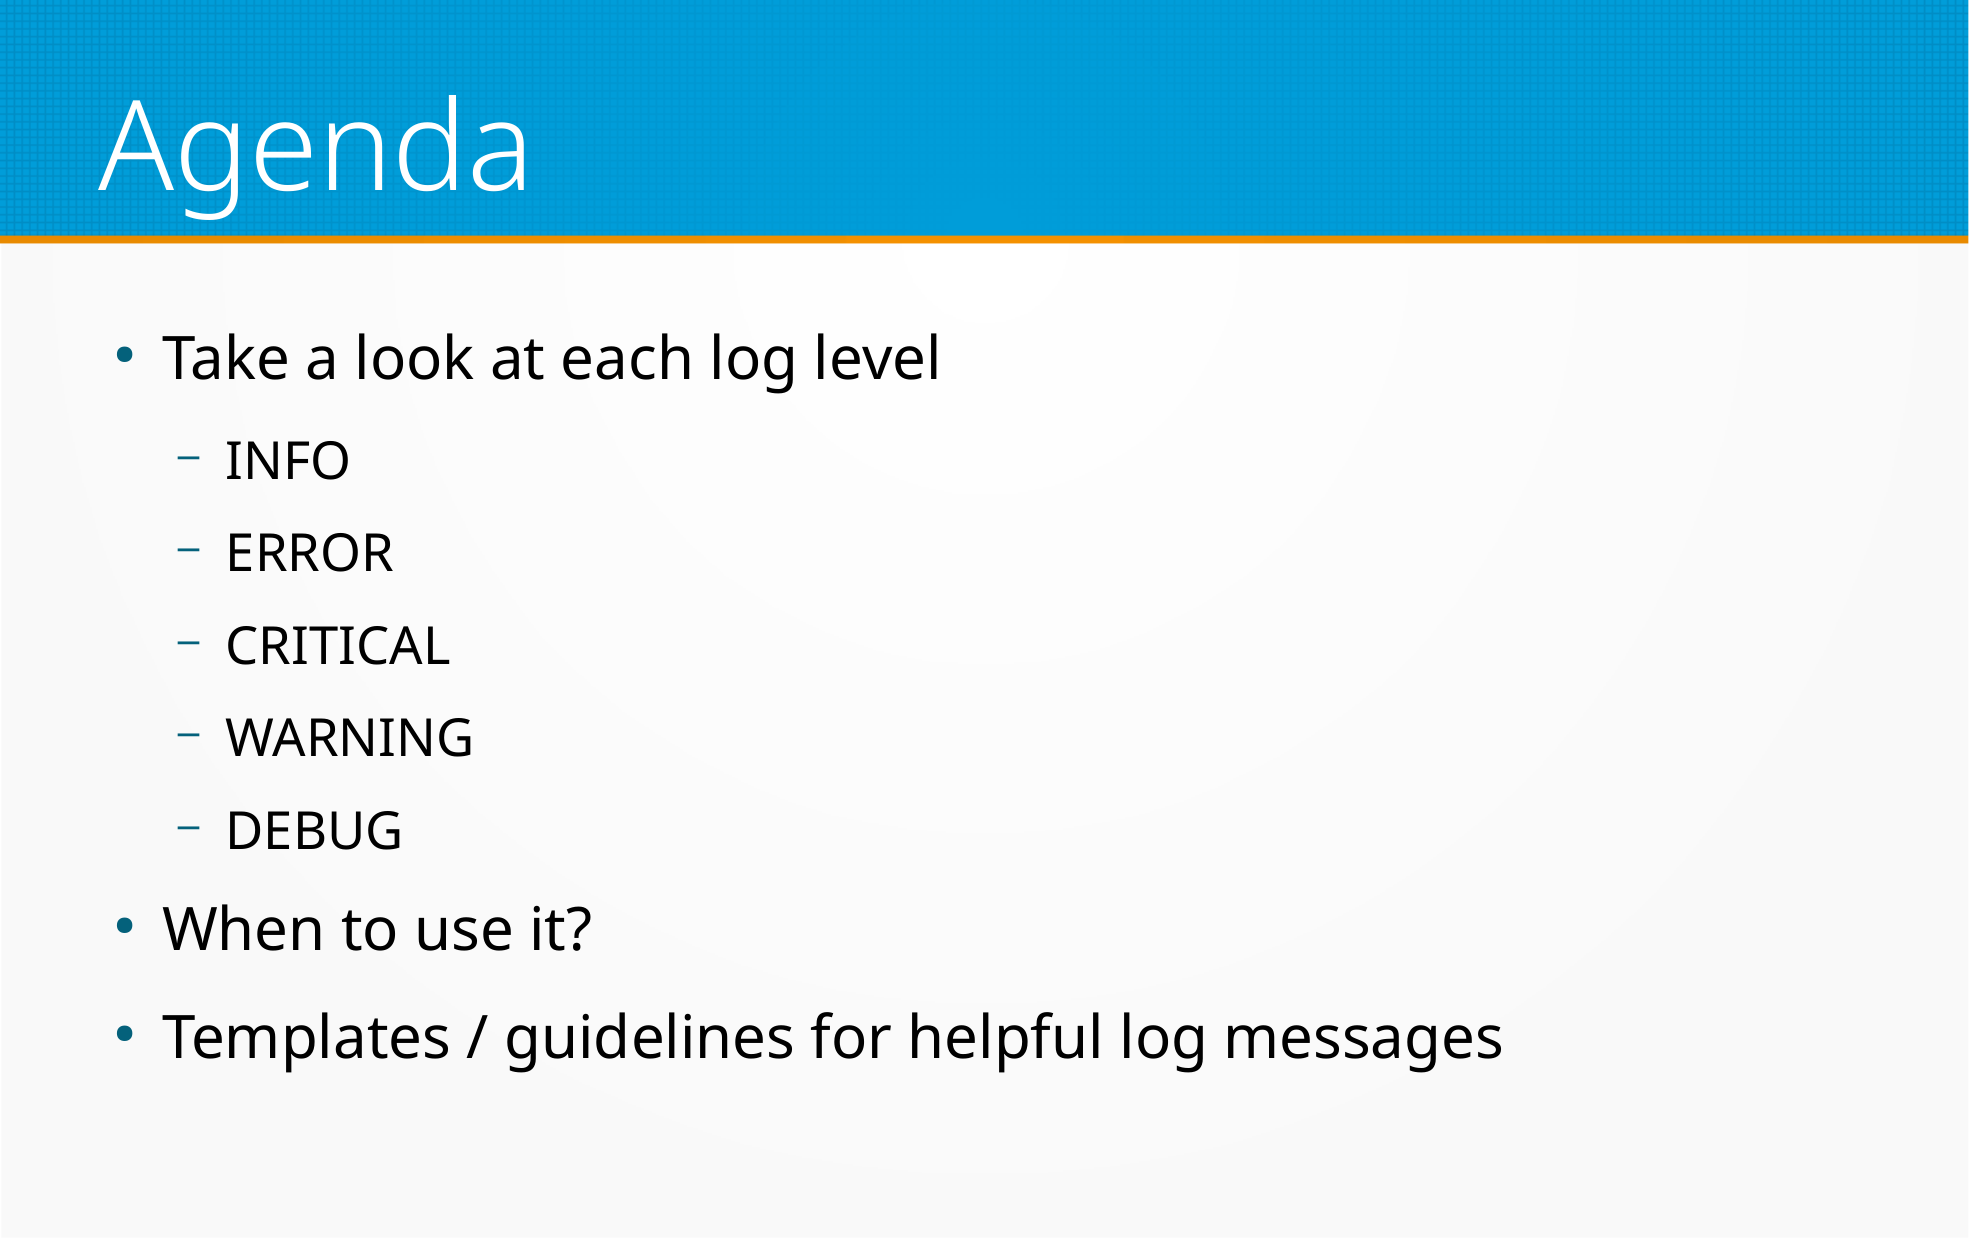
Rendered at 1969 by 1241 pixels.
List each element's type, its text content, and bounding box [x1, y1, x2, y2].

list Take a look at each log level INFO ERROR CRITICAL WARNING DEBUG When to use it? Templates / guidelines for helpful log messages [98, 315, 1861, 1081]
picture [0, 236, 1969, 1241]
title Agenda [98, 19, 1870, 227]
